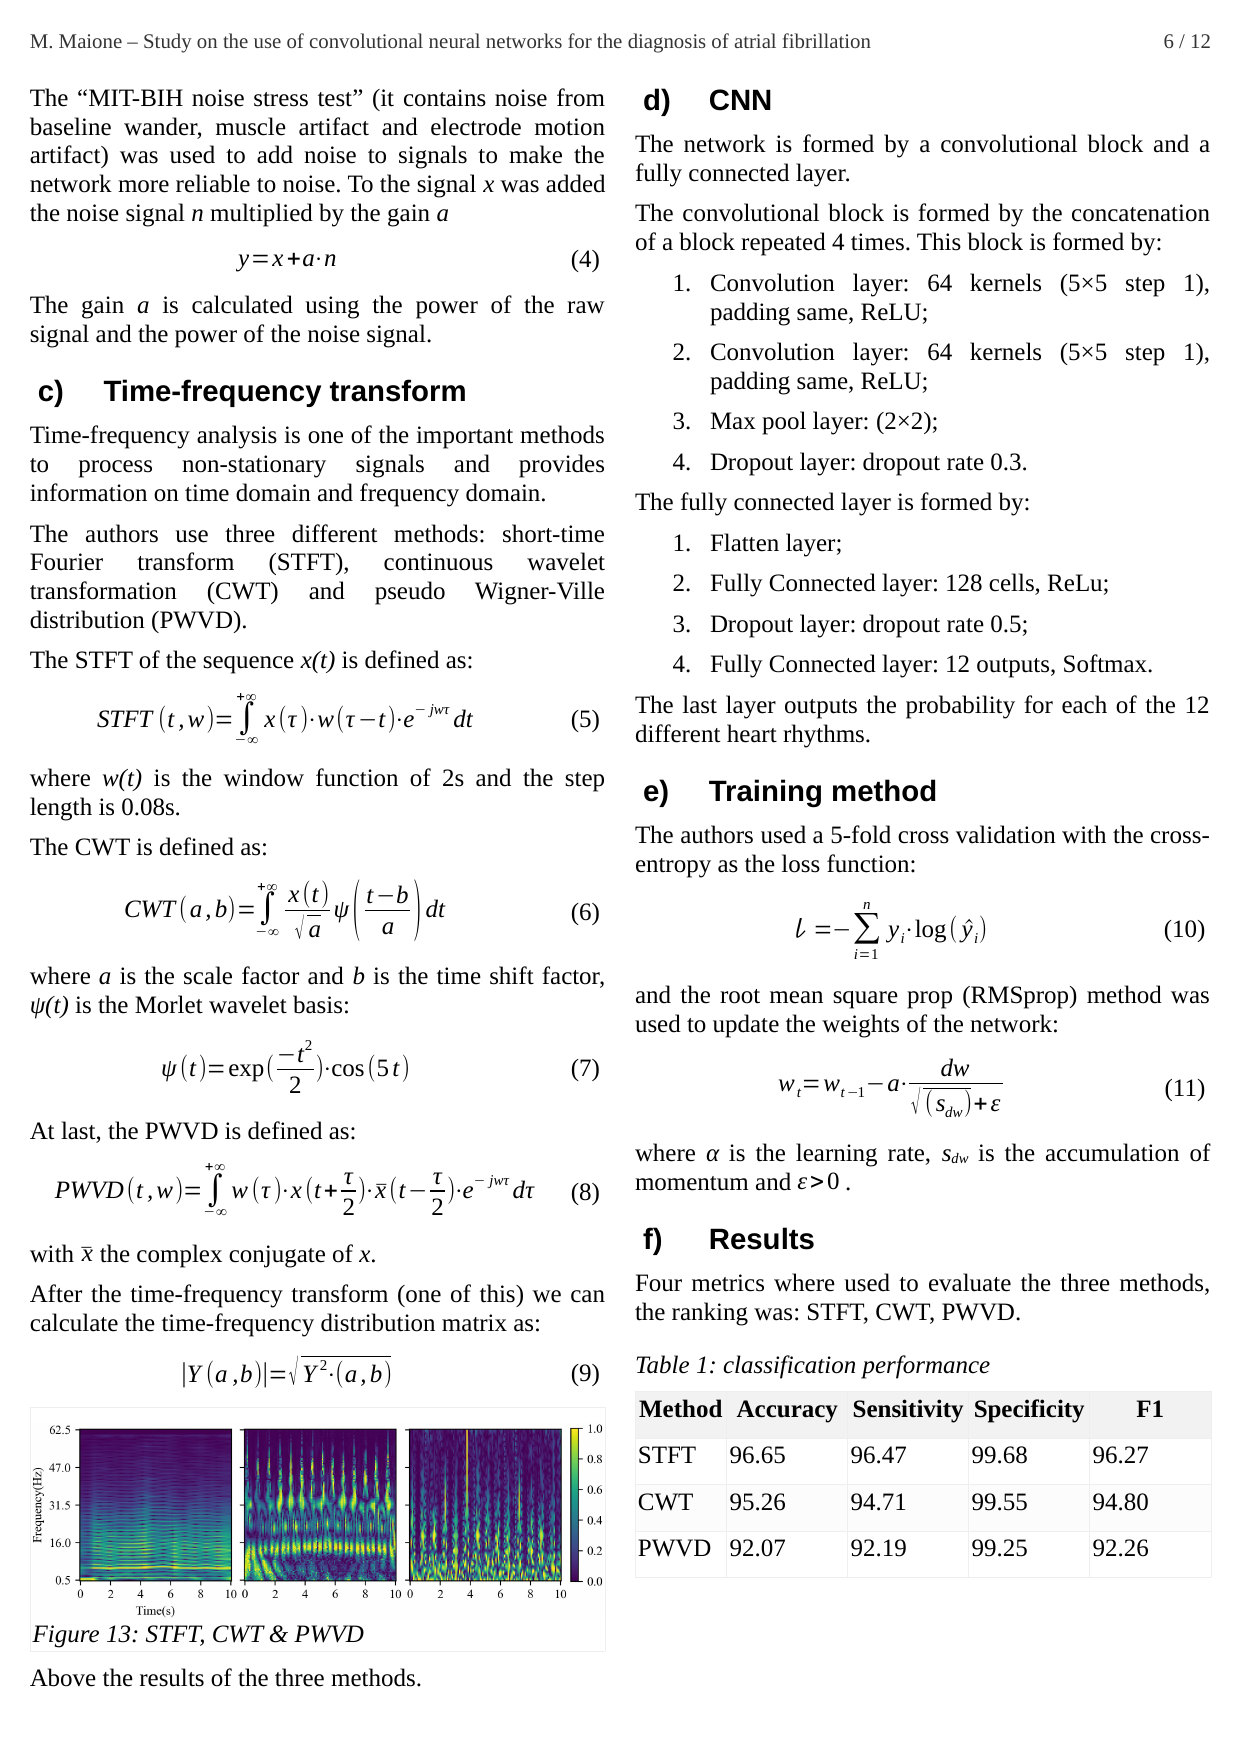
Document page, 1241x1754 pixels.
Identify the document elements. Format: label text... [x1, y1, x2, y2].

list Fully Connected layer: 128 cells, ReLu; [672, 568, 1211, 597]
text After the time-frequency transform (one of this) we can calculate the time-frequency distribution matrix as: [29, 1279, 605, 1337]
table_header Accuracy [727, 1392, 847, 1438]
text Time-frequency analysis is one of the important methods to process non-stationary signals and provides information on time domain and frequency domain. [29, 421, 605, 507]
table_cell PWVD [636, 1532, 726, 1577]
list Max pool layer: (2×2); [672, 406, 1211, 435]
table_header (11) [1147, 1049, 1211, 1138]
table_cell 92.07 [727, 1532, 847, 1577]
list Dropout layer: dropout rate 0.5; [672, 609, 1211, 638]
list Fully Connected layer: 12 outputs, Softmax. [672, 649, 1211, 678]
subtitle Time-frequency transform [29, 374, 605, 408]
table_header [30, 239, 541, 291]
text Table 1: classification performance [635, 1350, 1211, 1379]
table_header [635, 1049, 1147, 1138]
text The gain a is calculated using the power of the raw signal and the power of the noise signal. [29, 291, 605, 348]
table_header [30, 1030, 541, 1116]
table_header (9) [541, 1349, 605, 1407]
table_header (5) [541, 686, 605, 763]
table_header (4) [541, 239, 605, 291]
text where a is the scale factor and b is the time shift factor, ψ(t) is the Morlet wavelet basis: [29, 961, 605, 1018]
table_header Sensitivity [848, 1392, 968, 1438]
table_cell 96.47 [848, 1439, 968, 1484]
text where α is the learning rate, sdw is the accumulation of momentum and. [635, 1138, 1211, 1196]
table_cell 92.26 [1090, 1532, 1211, 1577]
text The network is formed by a convolutional block and a fully connected layer. [635, 129, 1211, 187]
table_header [30, 1349, 541, 1407]
subtitle CNN [635, 83, 1211, 117]
table_header [635, 889, 1147, 980]
text The STFT of the sequence x(t) is defined as: [29, 645, 605, 674]
list Convolution layer: 64 kernels (5×5 step 1), padding same, ReLU; [672, 337, 1211, 394]
table_cell 99.55 [969, 1485, 1089, 1531]
table_cell 96.65 [727, 1439, 847, 1484]
table_header (8) [541, 1157, 605, 1239]
text and the root mean square prop (RMSprop) method was used to update the weights of the network: [635, 980, 1211, 1037]
table_cell 95.26 [727, 1485, 847, 1531]
text Four metrics where used to evaluate the three methods, the ranking was: STFT, CWT, PWVD. [635, 1268, 1211, 1326]
text At last, the PWVD is defined as: [29, 1116, 605, 1145]
table_header [30, 1157, 541, 1239]
text The fully connected layer is formed by: [635, 487, 1211, 516]
text Above the results of the three methods. [29, 1663, 605, 1691]
subtitle Results [635, 1222, 1211, 1256]
list Dropout layer: dropout rate 0.3. [672, 447, 1211, 476]
text The authors used a 5-fold cross validation with the cross-entropy as the loss function: [635, 820, 1211, 878]
table_cell 94.80 [1090, 1485, 1211, 1531]
list Convolution layer: 64 kernels (5×5 step 1), padding same, ReLU; [672, 268, 1211, 325]
table_header F1 [1090, 1392, 1211, 1438]
table_header [30, 686, 541, 763]
picture [32, 1422, 603, 1619]
table_cell 92.19 [848, 1532, 968, 1577]
text The CWT is defined as: [29, 832, 605, 861]
table_header (10) [1147, 889, 1211, 980]
text Figure 13: STFT, CWT & PWVD [32, 1619, 602, 1648]
table_header (7) [541, 1030, 605, 1116]
table_header Specificity [969, 1392, 1089, 1438]
table_header [30, 873, 541, 961]
text The “MIT-BIH noise stress test” (it contains noise from baseline wander, muscle artifact and electrode motion artifact) was used to add noise to signals to make the network more reliable to noise. To the signal x was added the noise signal n multiplied by the gain a [29, 83, 605, 227]
text The convolutional block is formed by the concatenation of a block repeated 4 times. This block is formed by: [635, 198, 1211, 256]
text withthe complex conjugate of x. [29, 1239, 605, 1267]
table_cell CWT [636, 1485, 726, 1531]
list Flatten layer; [672, 528, 1211, 557]
table_cell 96.27 [1090, 1439, 1211, 1484]
text The last layer outputs the probability for each of the 12 different heart rhythms. [635, 690, 1211, 747]
text where w(t) is the window function of 2s and the step length is 0.08s. [29, 763, 605, 820]
table_header (6) [541, 873, 605, 961]
table_cell 99.68 [969, 1439, 1089, 1484]
table_cell 94.71 [848, 1485, 968, 1531]
table_cell STFT [636, 1439, 726, 1484]
table_header Method [636, 1392, 726, 1438]
table_cell 99.25 [969, 1532, 1089, 1577]
text The authors use three different methods: short-time Fourier transform (STFT), continuous wavelet transformation (CWT) and pseudo Wigner-Ville distribution (PWVD). [29, 519, 605, 634]
subtitle Training method [635, 774, 1211, 808]
